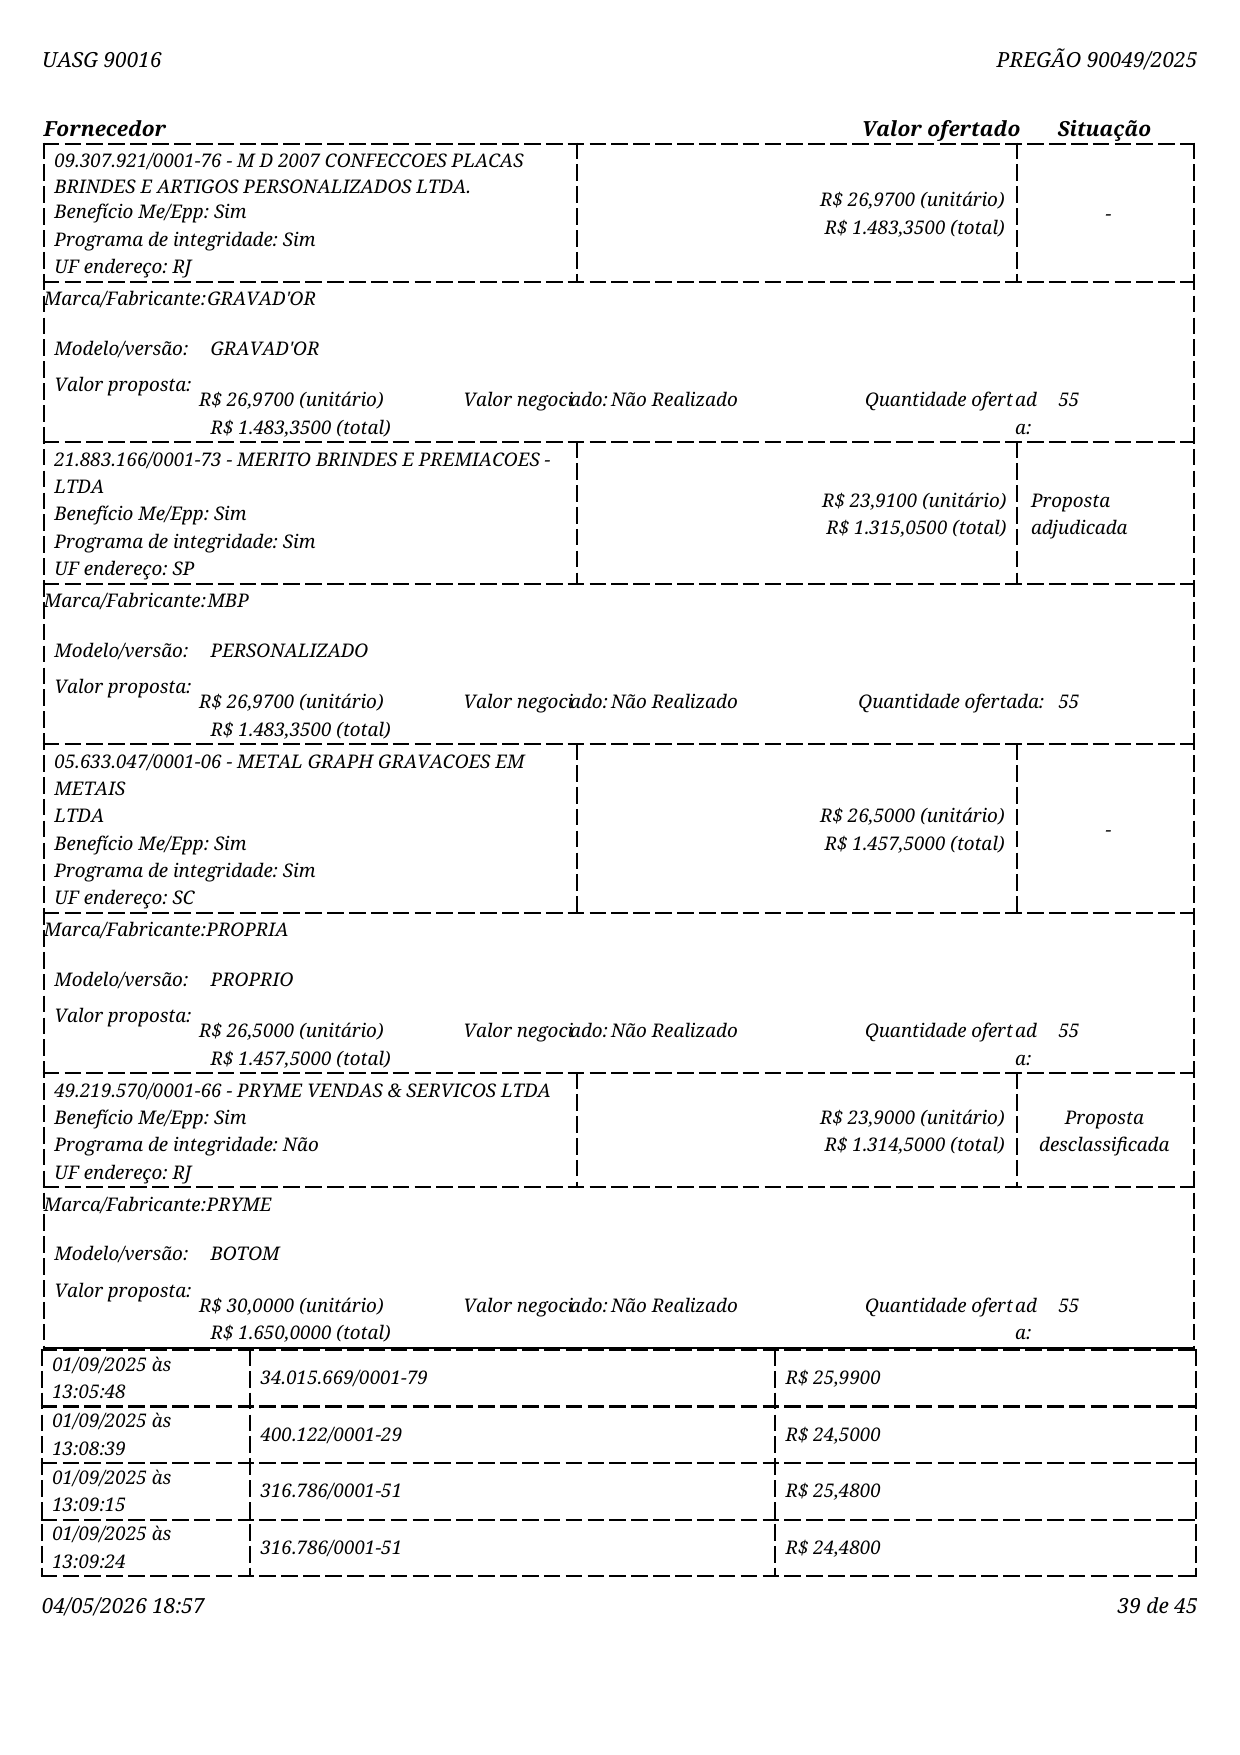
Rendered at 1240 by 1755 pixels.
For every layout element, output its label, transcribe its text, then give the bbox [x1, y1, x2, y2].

table_cell [1101, 332, 1194, 382]
table_cell 316.786/0001-51 [250, 1519, 775, 1575]
table_cell [1017, 1238, 1194, 1287]
table_cell [1017, 743, 1101, 912]
table_cell [1017, 332, 1101, 382]
table_cell [1101, 1013, 1194, 1072]
table_cell [577, 281, 787, 332]
table_cell 55 [1048, 1288, 1194, 1347]
table_header [577, 143, 787, 281]
table_cell [577, 634, 787, 684]
table_cell [1101, 281, 1194, 332]
table_header 01/09/2025 às 13:05:48 [42, 1349, 250, 1405]
table_cell 49.219.570/0001-66 - PRYME VENDAS & SERVICOS LTDA Benefício Me/Epp: Sim Programa de integridade: Não UF endereço: RJ [44, 1072, 577, 1186]
table_cell Quantidade ofert [788, 1013, 1017, 1072]
table_cell R$ 26,5000 (unitário) R$ 1.457,5000 (total) [788, 743, 1017, 912]
table_cell R$ 26,9700 (unitário) Valor negoci R$ 1.483,3500 (total) [199, 382, 577, 441]
table_cell Marca/Fabricante: PRYME [44, 1186, 577, 1238]
table_cell ado: Não Realizado [577, 382, 787, 441]
table_cell R$ 23,9100 (unitário) R$ 1.315,0500 (total) [788, 441, 1017, 582]
table_cell Marca/Fabricante: GRAVAD'OR [44, 281, 577, 332]
table_cell PERSONALIZADO [199, 634, 577, 684]
table_cell [577, 332, 787, 382]
table_cell 01/09/2025 às 13:09:24 [42, 1519, 250, 1575]
table_header R$ 26,9700 (unitário) R$ 1.483,3500 (total) [788, 143, 1017, 281]
table_cell 01/09/2025 às 13:09:15 [42, 1462, 250, 1518]
table_cell Marca/Fabricante: MBP [44, 583, 577, 634]
table_cell R$ 25,4800 [775, 1462, 1196, 1518]
table_cell Quantidade ofert [788, 382, 1017, 441]
table_cell [577, 1238, 787, 1287]
table_cell Proposta adjudicada [1017, 441, 1194, 582]
table_cell 05.633.047/0001-06 - METAL GRAPH GRAVACOES EM METAIS LTDA Benefício Me/Epp: Sim Programa de integridade: Sim UF endereço: SC [44, 743, 577, 912]
table_cell Modelo/versão: Valor proposta: [44, 963, 199, 1072]
table_cell R$ 26,9700 (unitário) Valor negoci R$ 1.483,3500 (total) [199, 684, 577, 743]
table_cell [577, 583, 787, 634]
table_cell R$ 24,4800 [775, 1519, 1196, 1575]
table_cell [1101, 963, 1194, 1013]
table_header - [1101, 143, 1194, 281]
table_cell [788, 1186, 1017, 1238]
table_header 09.307.921/0001-76 - M D 2007 CONFECCOES PLACAS BRINDES E ARTIGOS PERSONALIZADOS LTDA. Benefício Me/Epp: Sim Programa de integridade: Sim UF endereço: RJ [44, 143, 577, 281]
table_cell [1017, 281, 1101, 332]
table_cell [1017, 912, 1101, 963]
table_cell R$ 24,5000 [775, 1405, 1196, 1462]
table_cell [1101, 382, 1194, 441]
table_cell - [1101, 743, 1194, 912]
table_cell 21.883.166/0001-73 - MERITO BRINDES E PREMIACOES - LTDA Benefício Me/Epp: Sim Programa de integridade: Sim UF endereço: SP [44, 441, 577, 582]
table_cell ado: Não Realizado [577, 684, 787, 743]
table_header R$ 25,9900 [775, 1349, 1196, 1405]
table_cell 55 [1048, 1013, 1101, 1072]
table_cell ada: [1017, 382, 1048, 441]
table_cell GRAVAD'OR [199, 332, 577, 382]
table_header 34.015.669/0001-79 [250, 1349, 775, 1405]
table_cell [788, 281, 1017, 332]
table_cell Modelo/versão: Valor proposta: [44, 634, 199, 743]
table_cell [577, 441, 787, 582]
table_cell 55 [1048, 382, 1101, 441]
table_cell 01/09/2025 às 13:08:39 [42, 1405, 250, 1462]
table_cell BOTOM [199, 1238, 577, 1287]
table_cell ado: Não Realizado [577, 1013, 787, 1072]
table_cell [788, 583, 1194, 634]
table_cell [577, 1072, 787, 1186]
table_cell Marca/Fabricante: PROPRIA [44, 912, 577, 963]
table_header [1017, 143, 1101, 281]
table_cell 316.786/0001-51 [250, 1462, 775, 1518]
table_cell [577, 912, 787, 963]
table_cell [788, 912, 1017, 963]
table_cell [788, 963, 1017, 1013]
table_cell Quantidade ofert [788, 1288, 1017, 1347]
table_cell [788, 332, 1017, 382]
table_cell Proposta desclassificada [1017, 1072, 1194, 1186]
table_cell PROPRIO [199, 963, 577, 1013]
table_cell ada: [1017, 1288, 1048, 1347]
table_cell [577, 743, 787, 912]
table_cell 400.122/0001-29 [250, 1405, 775, 1462]
table_cell [1017, 963, 1101, 1013]
table_cell [788, 1238, 1017, 1287]
table_cell R$ 30,0000 (unitário) Valor negoci R$ 1.650,0000 (total) [199, 1288, 577, 1347]
table_cell [577, 1186, 787, 1238]
table_cell R$ 26,5000 (unitário) Valor negoci R$ 1.457,5000 (total) [199, 1013, 577, 1072]
table_cell [1017, 1186, 1194, 1238]
table_cell ada: [1017, 1013, 1048, 1072]
table_cell [788, 634, 1194, 684]
table_cell ado: Não Realizado [577, 1288, 787, 1347]
table_cell R$ 23,9000 (unitário) R$ 1.314,5000 (total) [788, 1072, 1017, 1186]
table_cell [577, 963, 787, 1013]
table_cell [1101, 912, 1194, 963]
table_cell Modelo/versão: Valor proposta: [44, 332, 199, 441]
table_cell Modelo/versão: Valor proposta: [44, 1238, 199, 1347]
table_cell Quantidade ofertada: [788, 684, 1048, 743]
table_cell 55 [1048, 684, 1194, 743]
